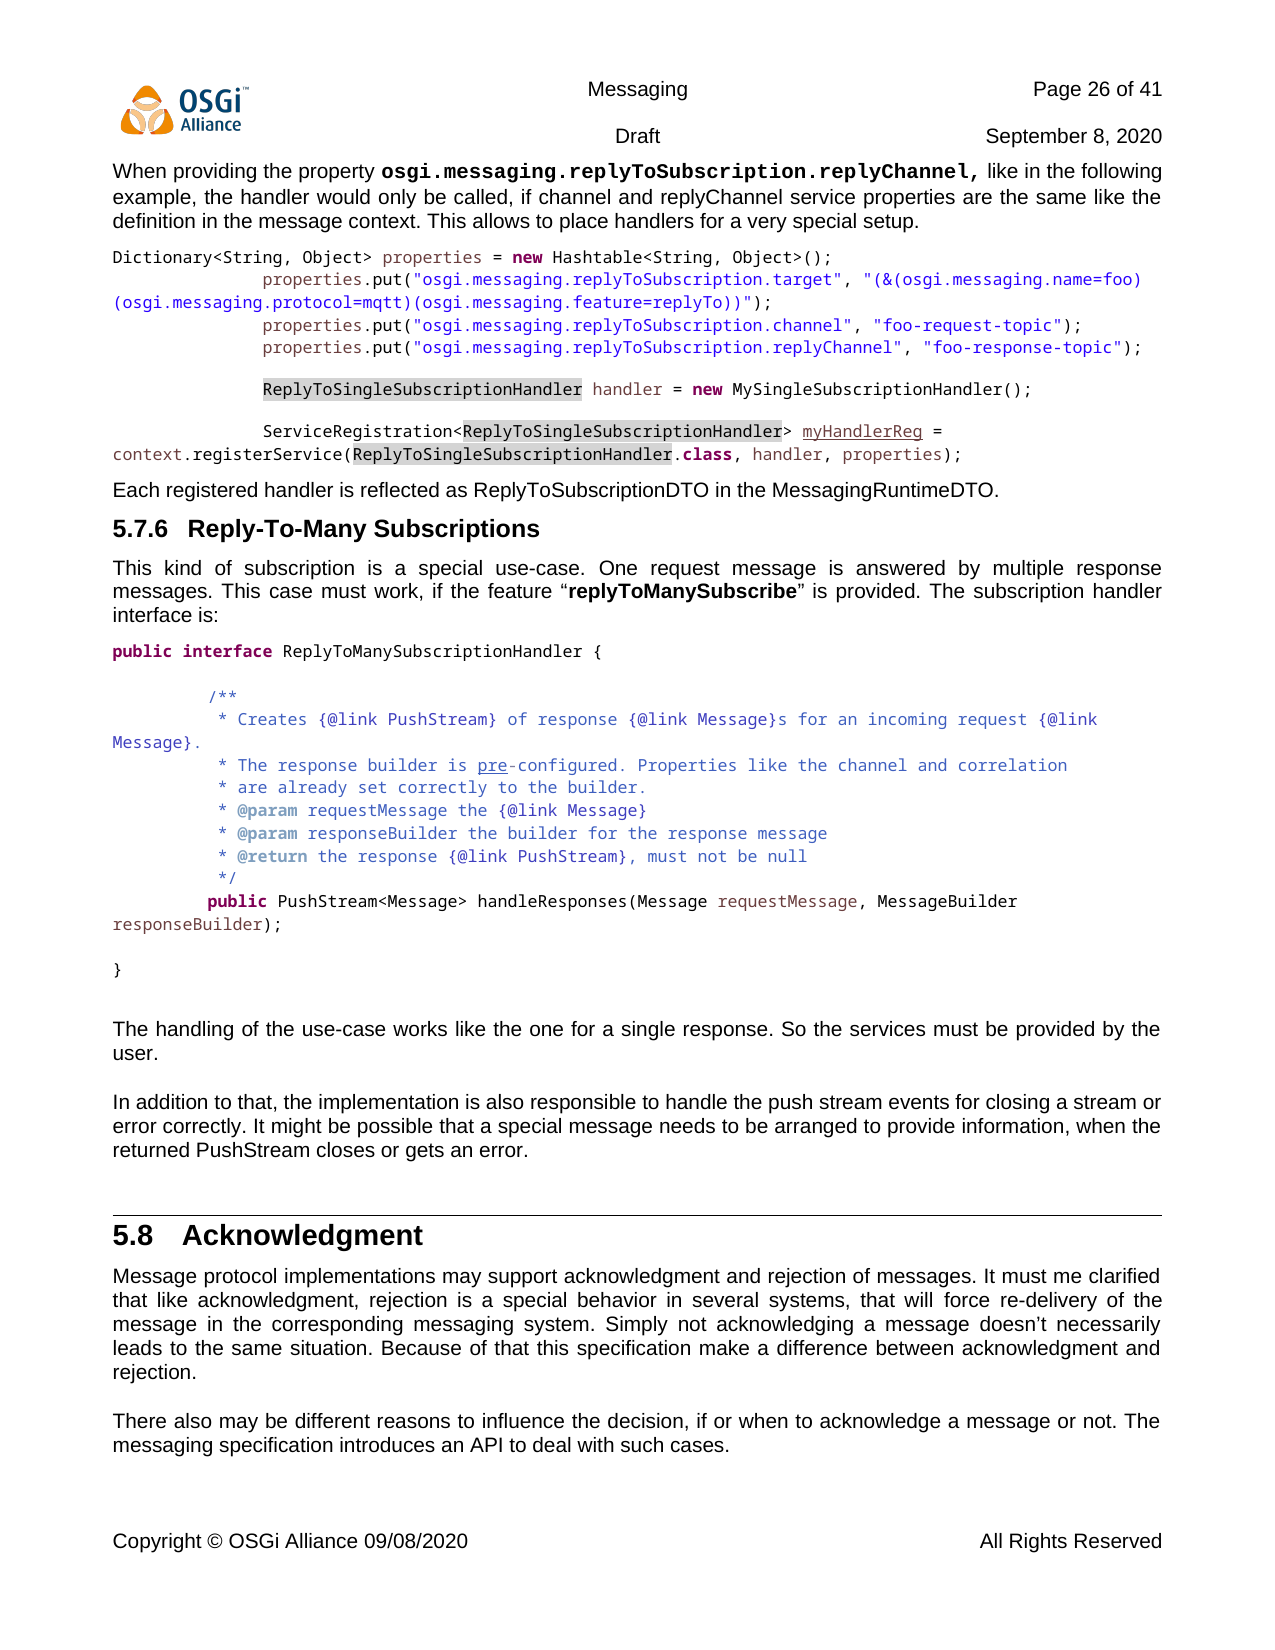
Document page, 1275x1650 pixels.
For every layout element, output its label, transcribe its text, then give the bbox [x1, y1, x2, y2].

text * Creates {@link PushStream} of response {@link Message}s for an incoming request {@link Message}. [112, 708, 1162, 753]
text * are already set correctly to the builder. [112, 776, 1162, 799]
subtitle Acknowledgment [112, 1216, 1162, 1251]
text * @param responseBuilder the builder for the response message [112, 821, 1162, 844]
text * The response builder is pre-configured. Properties like the channel and correlation [112, 753, 1162, 776]
picture [113, 78, 257, 142]
text The handling of the use-case works like the one for a single response. So the services must be provided by the user. [112, 1017, 1162, 1065]
subtitle Reply-To-Many Subscriptions [112, 514, 1162, 543]
text /** [112, 685, 1162, 708]
text public PushStream<Message> handleResponses(Message requestMessage, MessageBuilder responseBuilder); [112, 889, 1162, 935]
text In addition to that, the implementation is also responsible to handle the push stream events for closing a stream or error correctly. It might be possible that a special message needs to be arranged to provide information, when the returned PushStream closes or gets an error. [112, 1090, 1162, 1162]
text } [112, 958, 1162, 980]
text There also may be different reasons to influence the decision, if or when to acknowledge a message or not. The messaging specification introduces an API to deal with such cases. [112, 1409, 1162, 1457]
text properties.put("osgi.messaging.replyToSubscription.replyChannel", "foo-response-topic"); [112, 336, 1162, 359]
text Message protocol implementations may support acknowledgment and rejection of messages. It must me clarified that like acknowledgment, rejection is a special behavior in several systems, that will force re-delivery of the message in the corresponding messaging system. Simply not acknowledging a message doesn’t necessarily leads to the same situation. Because of that this specification make a difference between acknowledgment and rejection. [112, 1264, 1162, 1384]
text * @param requestMessage the {@link Message} [112, 799, 1162, 821]
text */ [112, 867, 1162, 889]
text public interface ReplyToManySubscriptionHandler { [112, 640, 1162, 662]
text Each registered handler is reflected as ReplyToSubscriptionDTO in the MessagingRuntimeDTO. [112, 478, 1162, 502]
text ReplyToSingleSubscriptionHandler handler = new MySingleSubscriptionHandler(); [112, 378, 1162, 401]
text This kind of subscription is a special use-case. One request message is answered by multiple response messages. This case must work, if the feature “replyToManySubscribe” is provided. The subscription handler interface is: [112, 555, 1162, 627]
text Dictionary<String, Object> properties = new Hashtable<String, Object>(); [112, 245, 1162, 268]
text * @return the response {@link PushStream}, must not be null [112, 844, 1162, 867]
text ServiceRegistration<ReplyToSingleSubscriptionHandler> myHandlerReg = context.registerService(ReplyToSingleSubscriptionHandler.class, handler, properties); [112, 420, 1162, 465]
text When providing the property osgi.messaging.replyToSubscription.replyChannel, like in the following example, the handler would only be called, if channel and replyChannel service properties are the same like the definition in the message context. This allows to place handlers for a very special setup. [112, 159, 1162, 233]
text properties.put("osgi.messaging.replyToSubscription.channel", "foo-request-topic"); [112, 313, 1162, 336]
text properties.put("osgi.messaging.replyToSubscription.target", "(&(osgi.messaging.name=foo)(osgi.messaging.protocol=mqtt)(osgi.messaging.feature=replyTo))"); [112, 268, 1162, 313]
